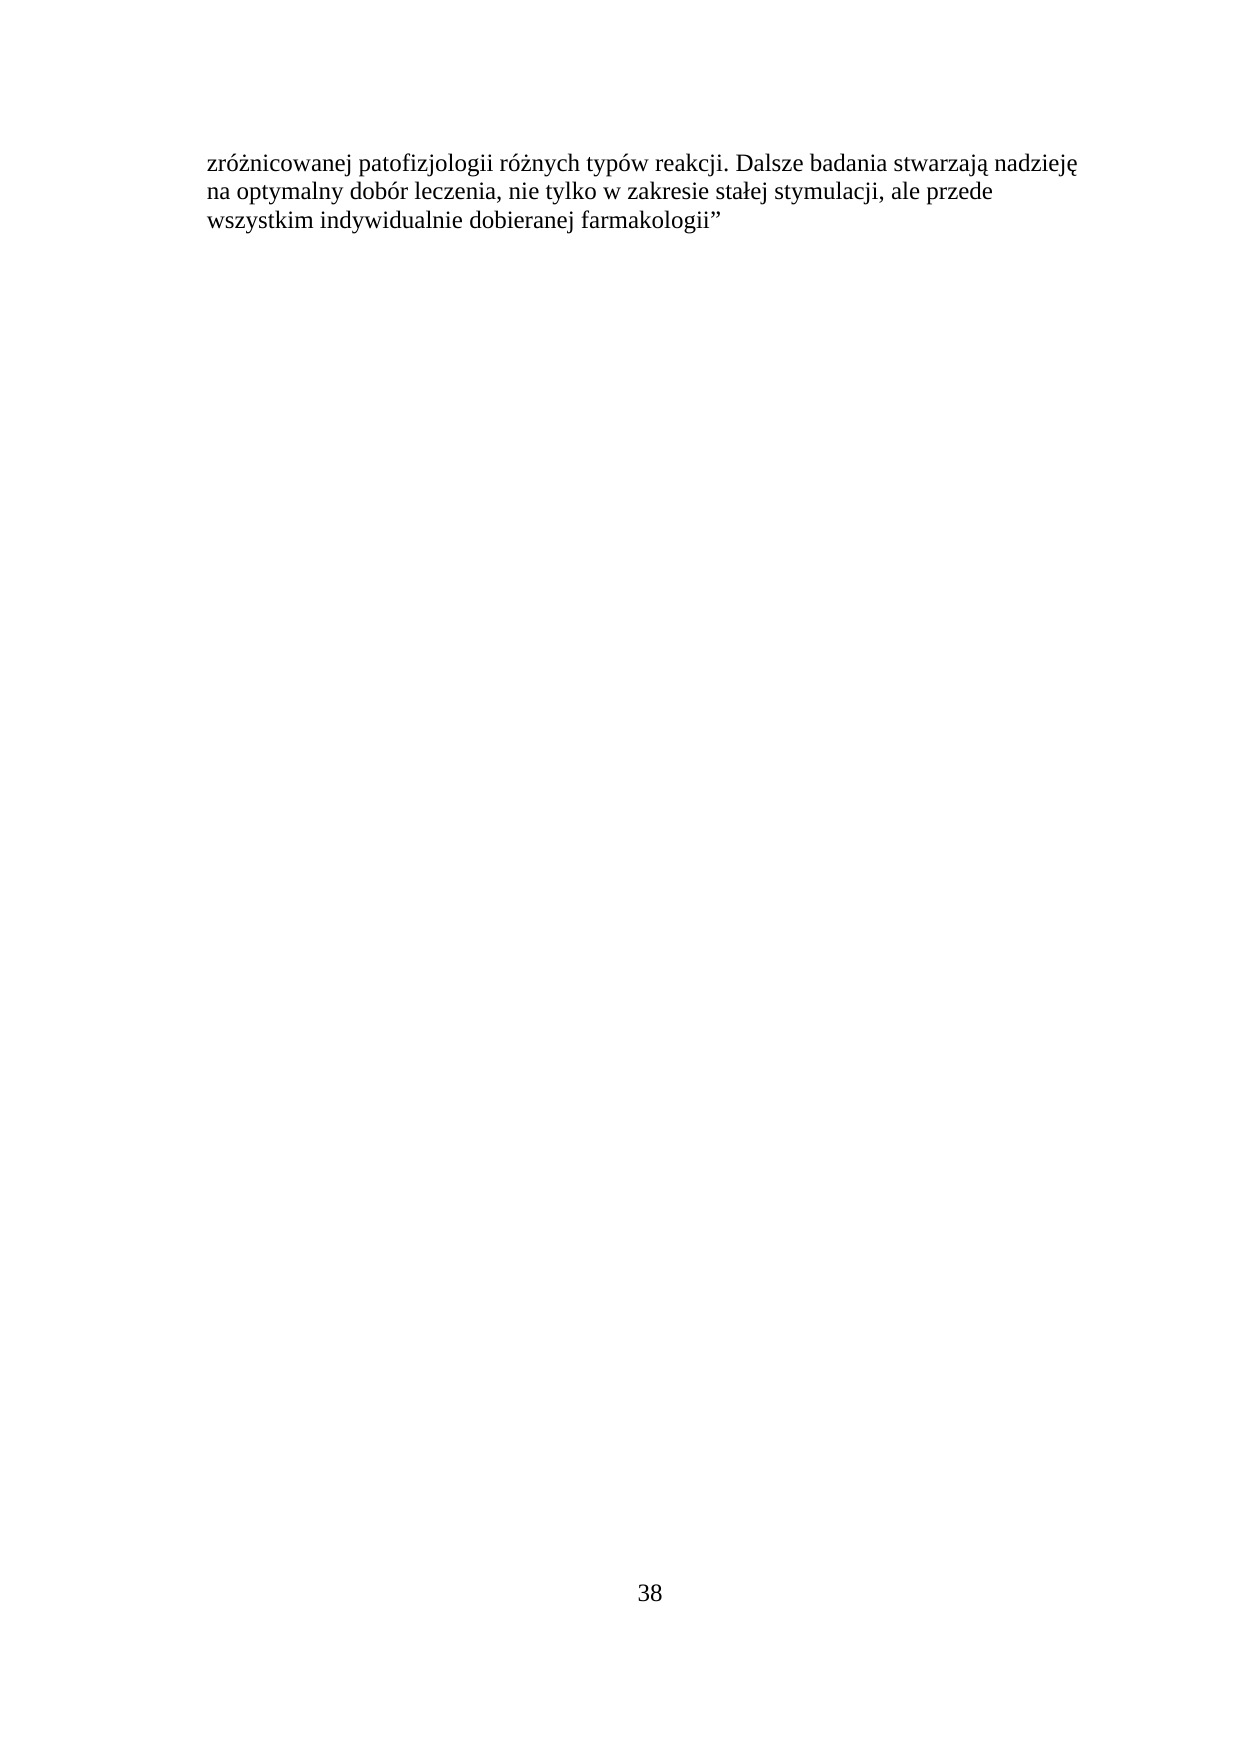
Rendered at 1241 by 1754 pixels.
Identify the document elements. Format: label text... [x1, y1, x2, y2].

text zróżnicowanej patofizjologii różnych typów reakcji. Dalsze badania stwarzają nadzieję na optymalny dobór leczenia, nie tylko w zakresie stałej stymulacji, ale przede wszystkim indywidualnie dobieranej farmakologii” [207, 148, 1093, 234]
